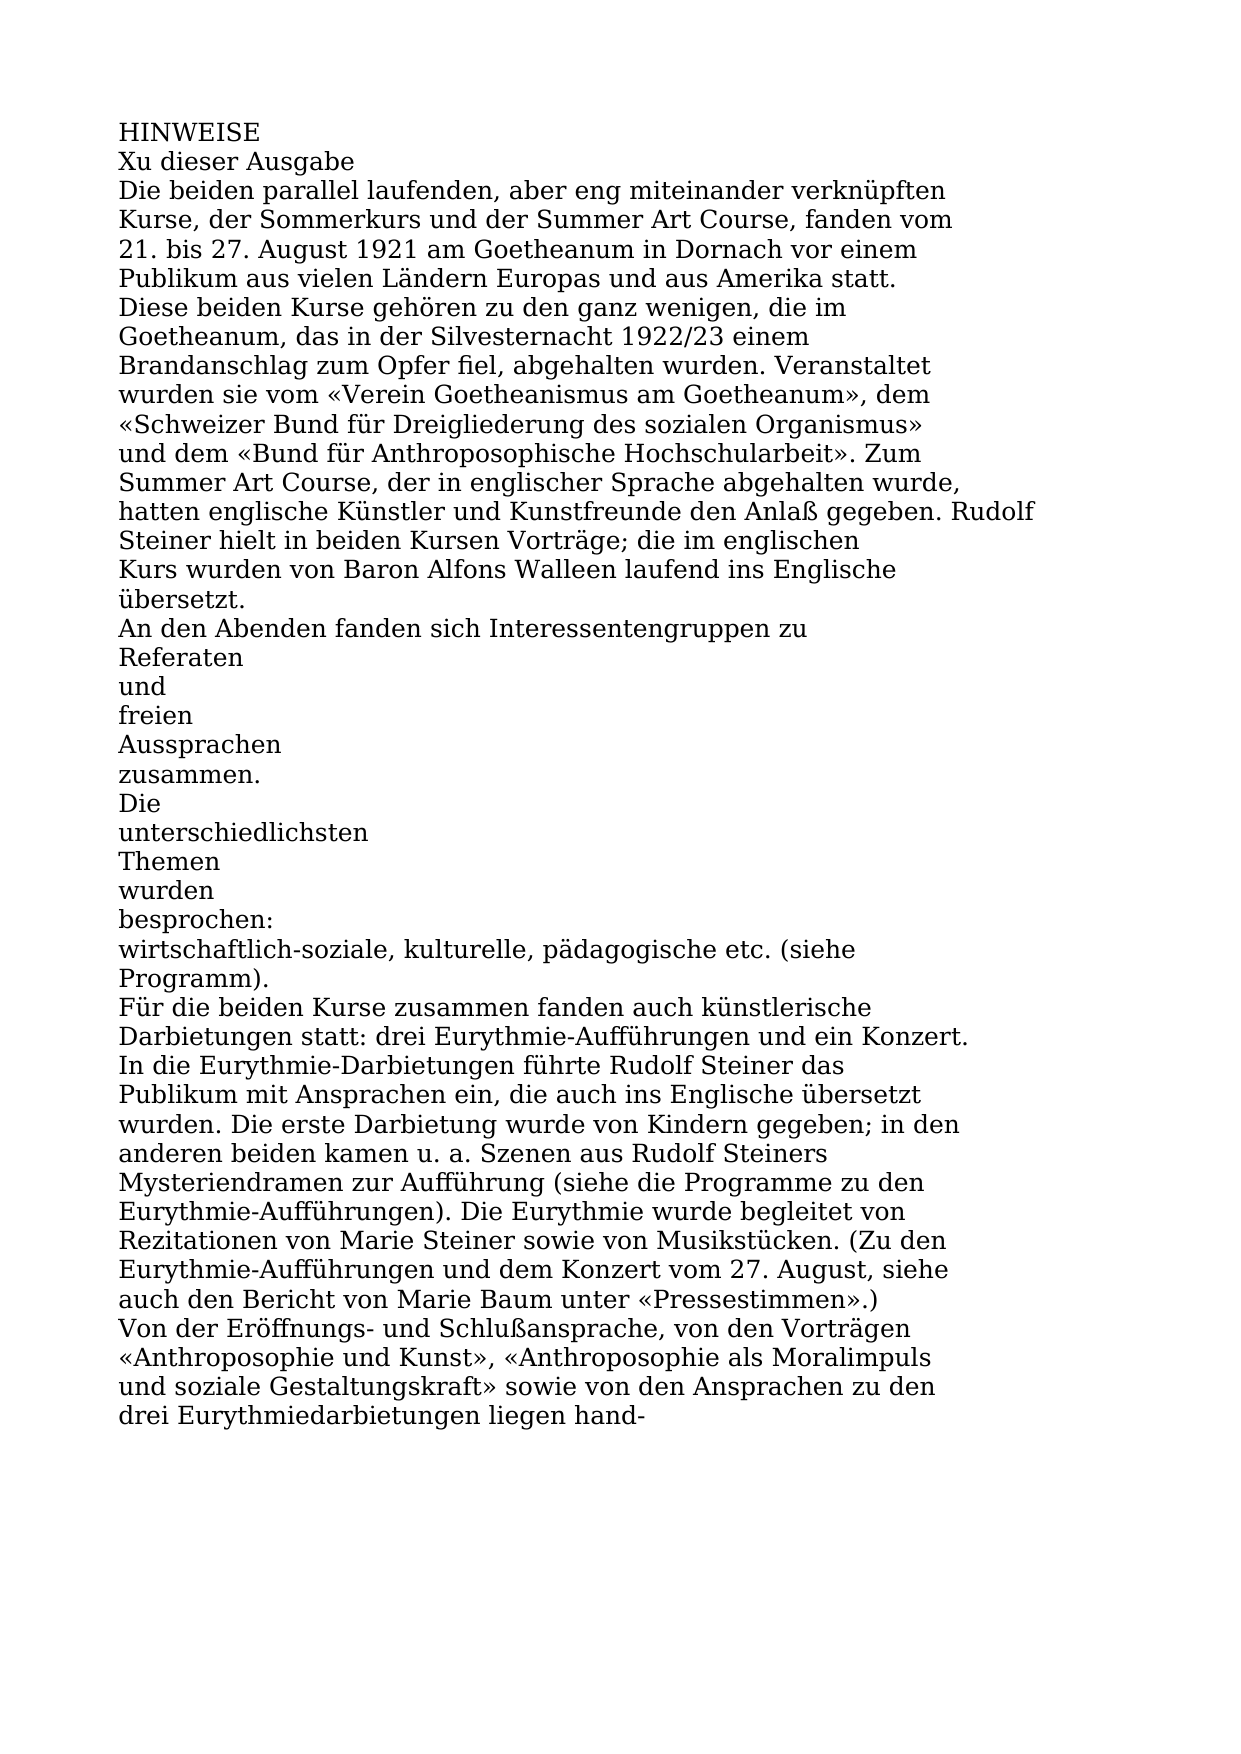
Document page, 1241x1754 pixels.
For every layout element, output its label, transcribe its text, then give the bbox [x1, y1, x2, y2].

text Die beiden parallel laufenden, aber eng miteinander verknüpften [118, 176, 1122, 206]
text wurden [118, 876, 1122, 906]
text Brandanschlag zum Opfer fiel, abgehalten wurden. Veranstaltet [118, 351, 1122, 381]
text wurden. Die erste Darbietung wurde von Kindern gegeben; in den [118, 1110, 1122, 1139]
text «Schweizer Bund für Dreigliederung des sozialen Organismus» [118, 410, 1122, 439]
text unterschiedlichsten [118, 818, 1122, 847]
text zusammen. [118, 760, 1122, 789]
text übersetzt. [118, 585, 1122, 614]
text Mysteriendramen zur Aufführung (siehe die Programme zu den [118, 1168, 1122, 1197]
text Programm). [118, 964, 1122, 993]
text Goetheanum, das in der Silvesternacht 1922/23 einem [118, 322, 1122, 351]
text Themen [118, 847, 1122, 876]
text HINWEISE [118, 118, 1122, 147]
text Publikum mit Ansprachen ein, die auch ins Englische übersetzt [118, 1081, 1122, 1110]
text In die Eurythmie-Darbietungen führte Rudolf Steiner das [118, 1051, 1122, 1081]
text Kurse, der Sommerkurs und der Summer Art Course, fanden vom [118, 206, 1122, 235]
text und [118, 672, 1122, 701]
text «Anthroposophie und Kunst», «Anthroposophie als Moralimpuls [118, 1343, 1122, 1372]
text Xu dieser Ausgabe [118, 147, 1122, 176]
text Eurythmie-Aufführungen und dem Konzert vom 27. August, siehe [118, 1256, 1122, 1285]
text Darbietungen statt: drei Eurythmie-Aufführungen und ein Konzert. [118, 1022, 1122, 1051]
text Aussprachen [118, 731, 1122, 760]
text freien [118, 701, 1122, 731]
text Diese beiden Kurse gehören zu den ganz wenigen, die im [118, 293, 1122, 322]
text anderen beiden kamen u. a. Szenen aus Rudolf Steiners [118, 1139, 1122, 1168]
text Kurs wurden von Baron Alfons Walleen laufend ins Englische [118, 556, 1122, 585]
text hatten englische Künstler und Kunstfreunde den Anlaß gegeben. Rudolf Steiner hielt in beiden Kursen Vorträge; die im englischen [118, 497, 1122, 556]
text drei Eurythmiedarbietungen liegen hand- [118, 1401, 1122, 1431]
text Von der Eröffnungs- und Schlußansprache, von den Vorträgen [118, 1314, 1122, 1343]
text wirtschaftlich-soziale, kulturelle, pädagogische etc. (siehe [118, 935, 1122, 964]
text auch den Bericht von Marie Baum unter «Pressestimmen».) [118, 1285, 1122, 1314]
text An den Abenden fanden sich Interessentengruppen zu [118, 614, 1122, 643]
text Die [118, 789, 1122, 818]
text Eurythmie-Aufführungen). Die Eurythmie wurde begleitet von [118, 1197, 1122, 1226]
text und soziale Gestaltungskraft» sowie von den Ansprachen zu den [118, 1372, 1122, 1401]
text Für die beiden Kurse zusammen fanden auch künstlerische [118, 993, 1122, 1022]
text Publikum aus vielen Ländern Europas und aus Amerika statt. [118, 264, 1122, 293]
text Referaten [118, 643, 1122, 672]
text wurden sie vom «Verein Goetheanismus am Goetheanum», dem [118, 381, 1122, 410]
text besprochen: [118, 906, 1122, 935]
text und dem «Bund für Anthroposophische Hochschularbeit». Zum [118, 439, 1122, 468]
text Rezitationen von Marie Steiner sowie von Musikstücken. (Zu den [118, 1226, 1122, 1256]
text 21. bis 27. August 1921 am Goetheanum in Dornach vor einem [118, 235, 1122, 264]
text Summer Art Course, der in englischer Sprache abgehalten wurde, [118, 468, 1122, 497]
